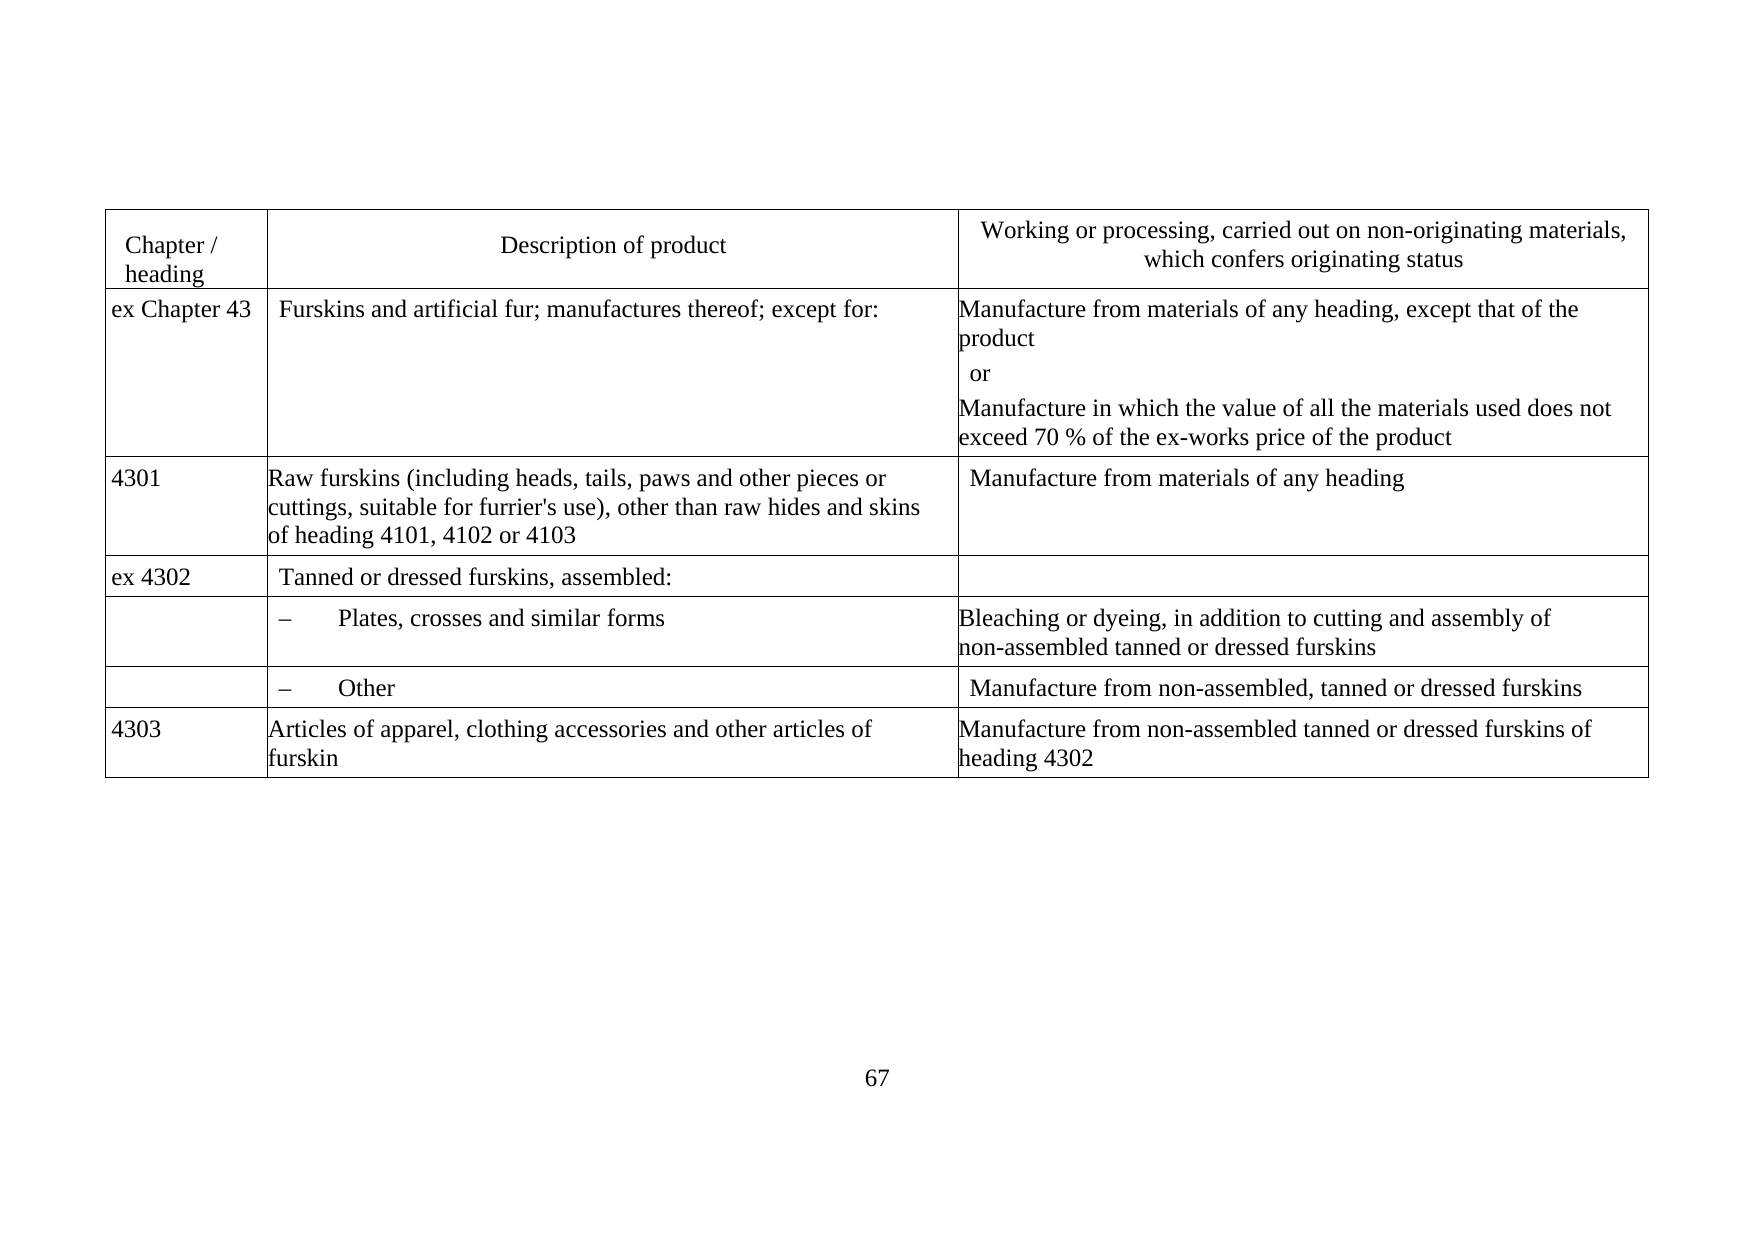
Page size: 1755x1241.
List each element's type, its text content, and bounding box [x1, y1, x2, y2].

table_cell Furskins and artificial fur; manufactures thereof; except for: [268, 289, 958, 456]
table_cell 4303 [106, 708, 267, 777]
table_cell 4301 [106, 457, 267, 555]
table_cell Articles of apparel, clothing accessories and other articles of furskin [268, 708, 958, 777]
table_cell [106, 597, 267, 666]
table_header Description of product [268, 210, 958, 287]
table_cell ex 4302 [106, 556, 267, 596]
table_cell Manufacture from materials of any heading, except that of the product or Manufacture in which the value of all the materials used does not exceed 70 % of the ex-works price of the product [959, 289, 1648, 456]
table_cell [959, 556, 1648, 596]
table_cell ex Chapter 43 [106, 289, 267, 456]
table_cell [106, 667, 267, 707]
table_cell Bleaching or dyeing, in addition to cutting and assembly of non-assembled tanned or dressed furskins [959, 597, 1648, 666]
table_cell Raw furskins (including heads, tails, paws and other pieces or cuttings, suitable for furrier's use), other than raw hides and skins of heading 4101, 4102 or 4103 [268, 457, 958, 555]
table_header Chapter / heading [106, 210, 267, 287]
table_cell Manufacture from non-assembled tanned or dressed furskins of heading 4302 [959, 708, 1648, 777]
table_cell – Plates, crosses and similar forms [268, 597, 958, 666]
table_cell Manufacture from materials of any heading [959, 457, 1648, 555]
table_header Working or processing, carried out on non-originating materials, which confers originating status [959, 210, 1648, 287]
table_cell Tanned or dressed furskins, assembled: [268, 556, 958, 596]
table_cell Manufacture from non-assembled, tanned or dressed furskins [959, 667, 1648, 707]
table_cell – Other [268, 667, 958, 707]
